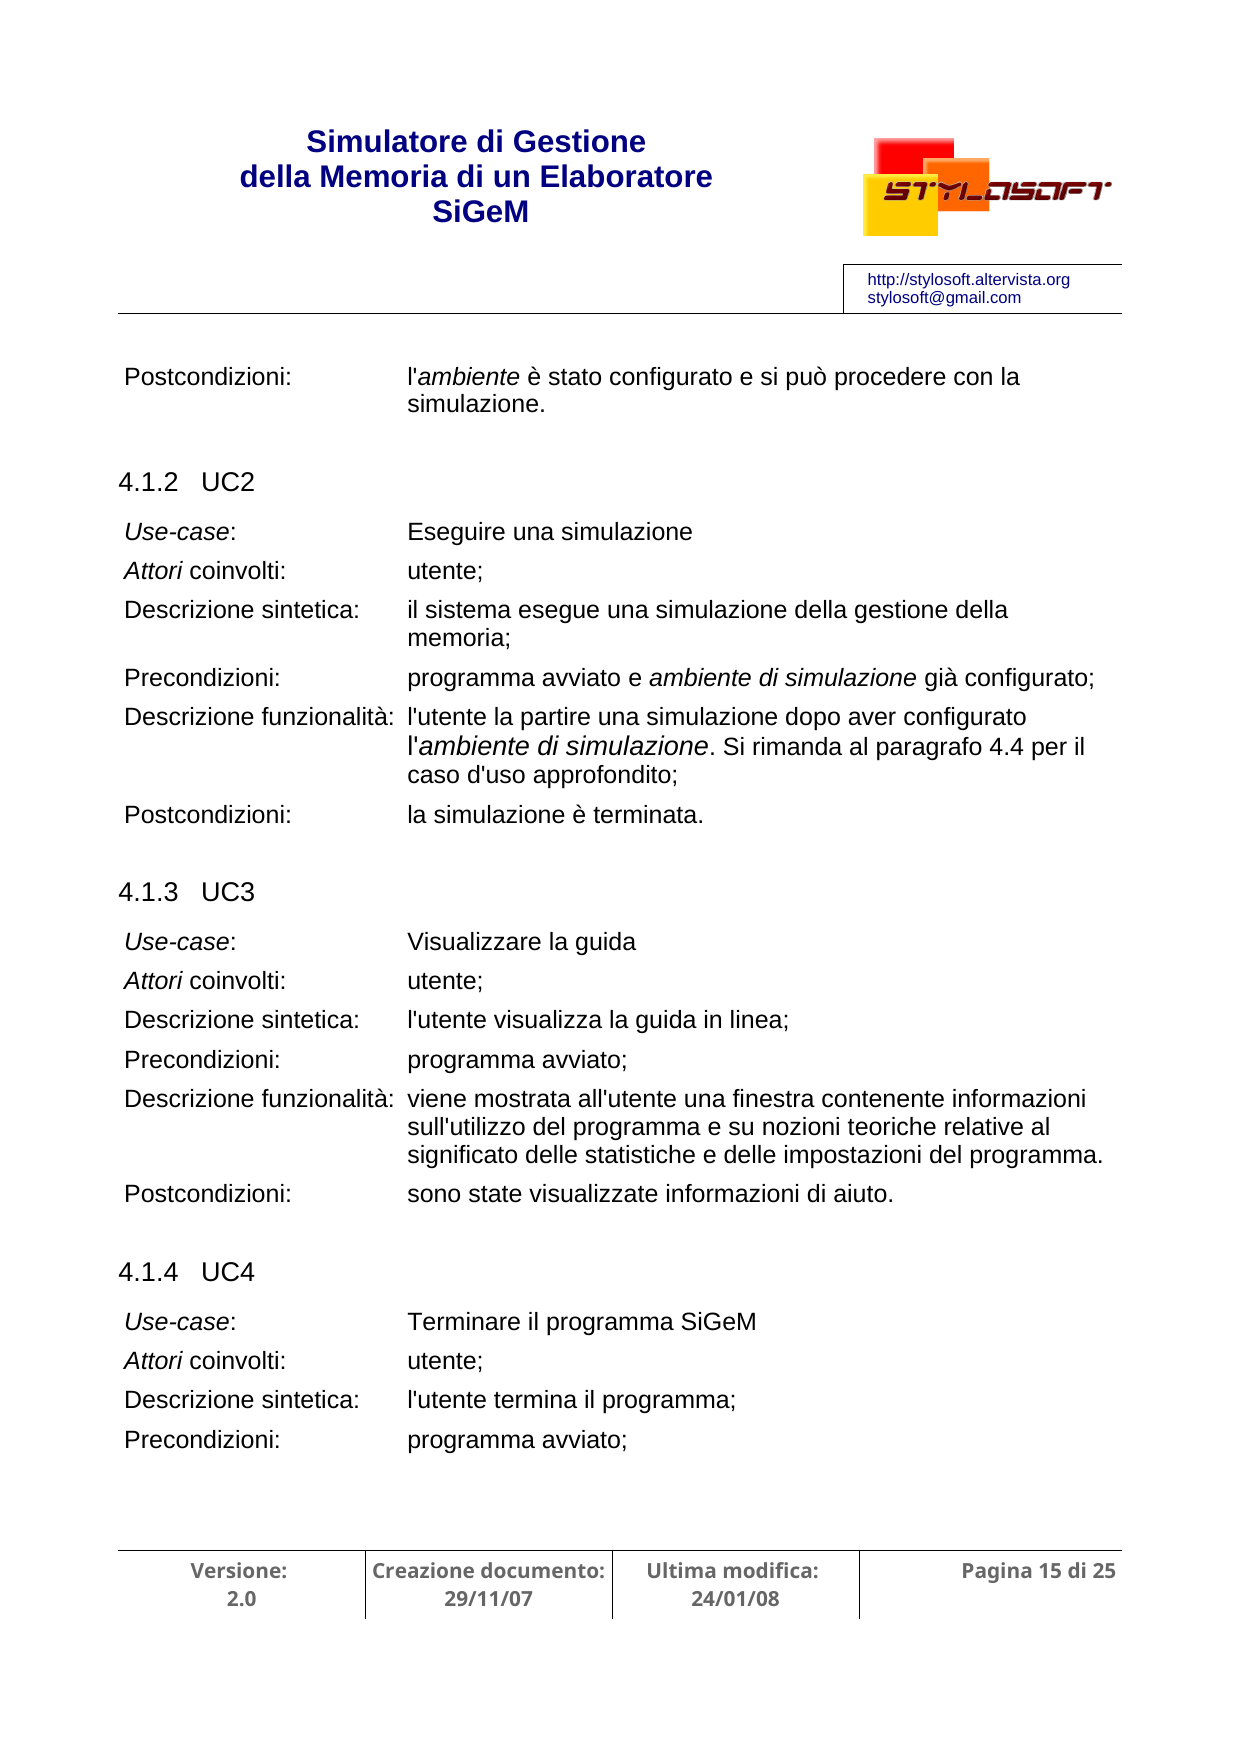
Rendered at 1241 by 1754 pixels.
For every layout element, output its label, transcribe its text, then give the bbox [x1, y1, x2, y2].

table_cell Attori coinvolti: [118, 961, 401, 1001]
table_cell l'ambiente è stato configurato e si può procedere con la simulazione. [401, 357, 1122, 424]
table_cell il sistema esegue una simulazione della gestione della memoria; [401, 590, 1122, 658]
table_cell Descrizione sintetica: [118, 1381, 401, 1420]
table_cell programma avviato e ambiente di simulazione già configurato; [401, 658, 1122, 697]
table_cell utente; [401, 551, 1122, 590]
table_cell Descrizione sintetica: [118, 590, 401, 658]
table_header Eseguire una simulazione [401, 512, 1122, 551]
table_cell Descrizione funzionalità: [118, 1079, 401, 1174]
table_cell programma avviato; [401, 1040, 1122, 1079]
table_header Use-case: [118, 512, 401, 551]
table_cell Descrizione funzionalità: [118, 697, 401, 795]
table_cell Precondizioni: [118, 1420, 401, 1459]
table_header Visualizzare la guida [401, 922, 1122, 961]
table_header Use-case: [118, 1302, 401, 1341]
table_cell Attori coinvolti: [118, 551, 401, 590]
table_cell l'utente visualizza la guida in linea; [401, 1001, 1122, 1040]
table_cell Precondizioni: [118, 1040, 401, 1079]
table_cell sono state visualizzate informazioni di aiuto. [401, 1175, 1122, 1214]
subtitle UC4 [118, 1257, 1122, 1287]
table_cell utente; [401, 961, 1122, 1001]
table_cell Postcondizioni: [118, 357, 401, 424]
table_cell Postcondizioni: [118, 1175, 401, 1214]
table_cell utente; [401, 1341, 1122, 1381]
subtitle UC3 [118, 877, 1122, 907]
table_cell la simulazione è terminata. [401, 795, 1122, 834]
subtitle UC2 [118, 467, 1122, 497]
table_header Terminare il programma SiGeM [401, 1302, 1122, 1341]
table_cell Descrizione sintetica: [118, 1001, 401, 1040]
table_cell programma avviato; [401, 1420, 1122, 1459]
table_header Use-case: [118, 922, 401, 961]
table_cell Postcondizioni: [118, 795, 401, 834]
table_cell viene mostrata all'utente una finestra contenente informazioni sull'utilizzo del programma e su nozioni teoriche relative al significato delle statistiche e delle impostazioni del programma. [401, 1079, 1122, 1174]
picture [848, 123, 1117, 247]
table_cell Attori coinvolti: [118, 1341, 401, 1381]
table_cell l'utente termina il programma; [401, 1381, 1122, 1420]
table_cell Precondizioni: [118, 658, 401, 697]
table_cell l'utente la partire una simulazione dopo aver configurato l'ambiente di simulazione. Si rimanda al paragrafo 4.4 per il caso d'uso approfondito; [401, 697, 1122, 795]
